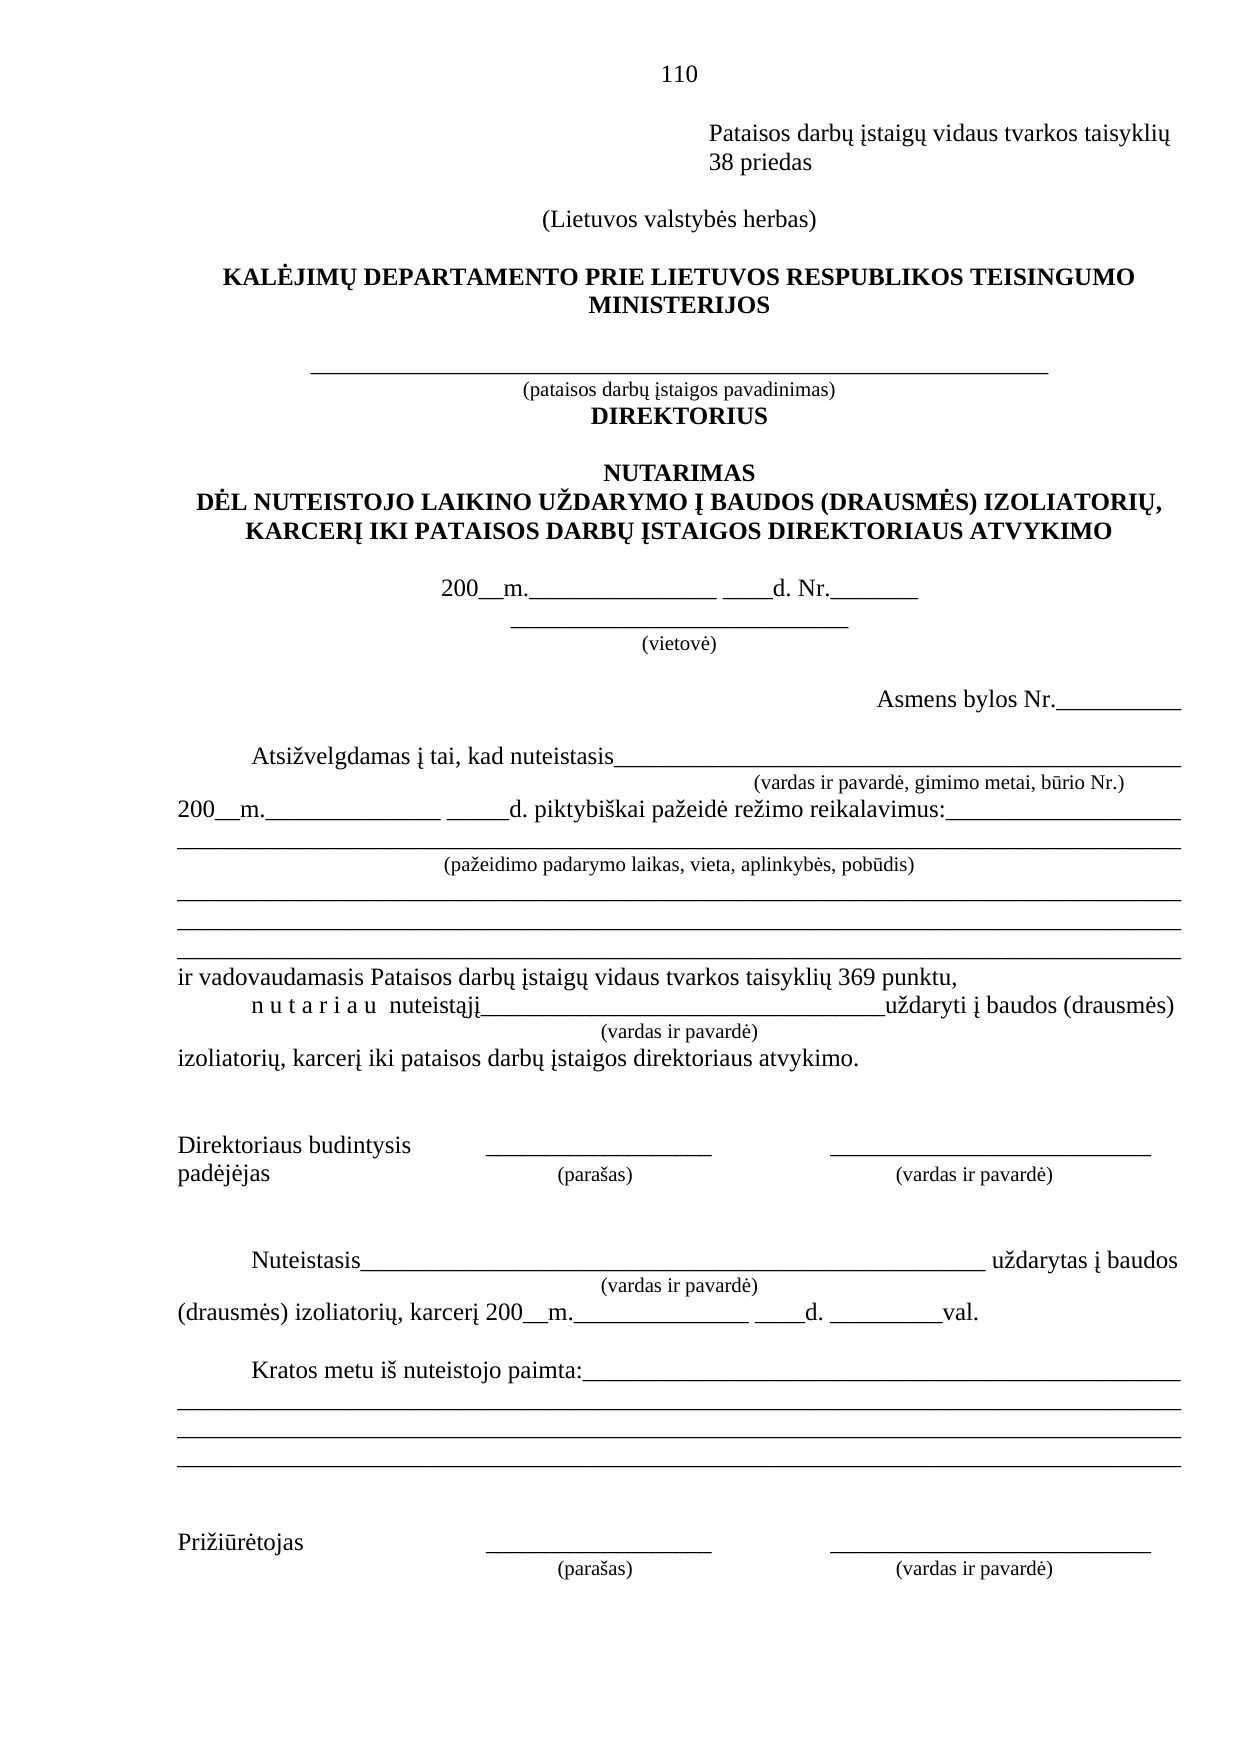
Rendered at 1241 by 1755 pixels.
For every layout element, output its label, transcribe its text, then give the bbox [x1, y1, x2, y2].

text (drausmės) izoliatorių, karcerį 200__m.______________ ____d. _________val. [177, 1297, 1181, 1326]
text (vardas ir pavardė) [177, 1019, 1181, 1043]
text ___________________________________________________________ [177, 348, 1181, 377]
text padėjėjas (parašas) (vardas ir pavardė) [177, 1158, 1181, 1187]
text ir vadovaudamasis Pataisos darbų įstaigų vidaus tvarkos taisyklių 369 punktu, [177, 962, 1181, 991]
text izoliatorių, karcerį iki pataisos darbų įstaigos direktoriaus atvykimo. [177, 1043, 1181, 1072]
text (parašas) (vardas ir pavardė) [177, 1556, 1181, 1580]
text DIREKTORIUS [177, 401, 1181, 430]
text Nuteistasis__________________________________________________ uždarytas į baudos [177, 1245, 1181, 1273]
text Direktoriaus budintysis [177, 1130, 1181, 1158]
text KALĖJIMŲ DEPARTAMENTO PRIE LIETUVOS RESPUBLIKOS TEISINGUMO MINISTERIJOS [177, 262, 1181, 319]
text 200__m.______________ _____d. piktybiškai pažeidė režimo reikalavimus: [177, 794, 1181, 823]
text nutariau nuteistąjį uždaryti į baudos (drausmės) [177, 991, 1181, 1019]
text ___________________________ [177, 602, 1181, 631]
text DĖL NUTEISTOJO LAIKINO UŽDARYMO Į BAUDOS (DRAUSMĖS) IZOLIATORIŲ, KARCERĮ IKI PATAISOS DARBŲ ĮSTAIGOS DIREKTORIAUS ATVYKIMO [177, 487, 1181, 545]
text Pataisos darbų įstaigų vidaus tvarkos taisyklių [709, 118, 1181, 147]
text (pažeidimo padarymo laikas, vieta, aplinkybės, pobūdis) [177, 852, 1181, 876]
text Asmens bylos Nr.__________ [177, 684, 1181, 712]
text 38 priedas [177, 147, 1181, 176]
text (Lietuvos valstybės herbas) [177, 204, 1181, 233]
text (vardas ir pavardė, gimimo metai, būrio Nr.) [177, 770, 1181, 794]
text (vietovė) [177, 631, 1181, 655]
text (vardas ir pavardė) [177, 1273, 1181, 1297]
text Atsižvelgdamas į tai, kad nuteistasis [177, 741, 1181, 770]
text Prižiūrėtojas [177, 1527, 1181, 1556]
text NUTARIMAS [177, 458, 1181, 487]
text Kratos metu iš nuteistojo paimta: [177, 1355, 1181, 1384]
text 200__m._______________ ____d. Nr._______ [177, 573, 1181, 602]
text (pataisos darbų įstaigos pavadinimas) [177, 377, 1181, 401]
